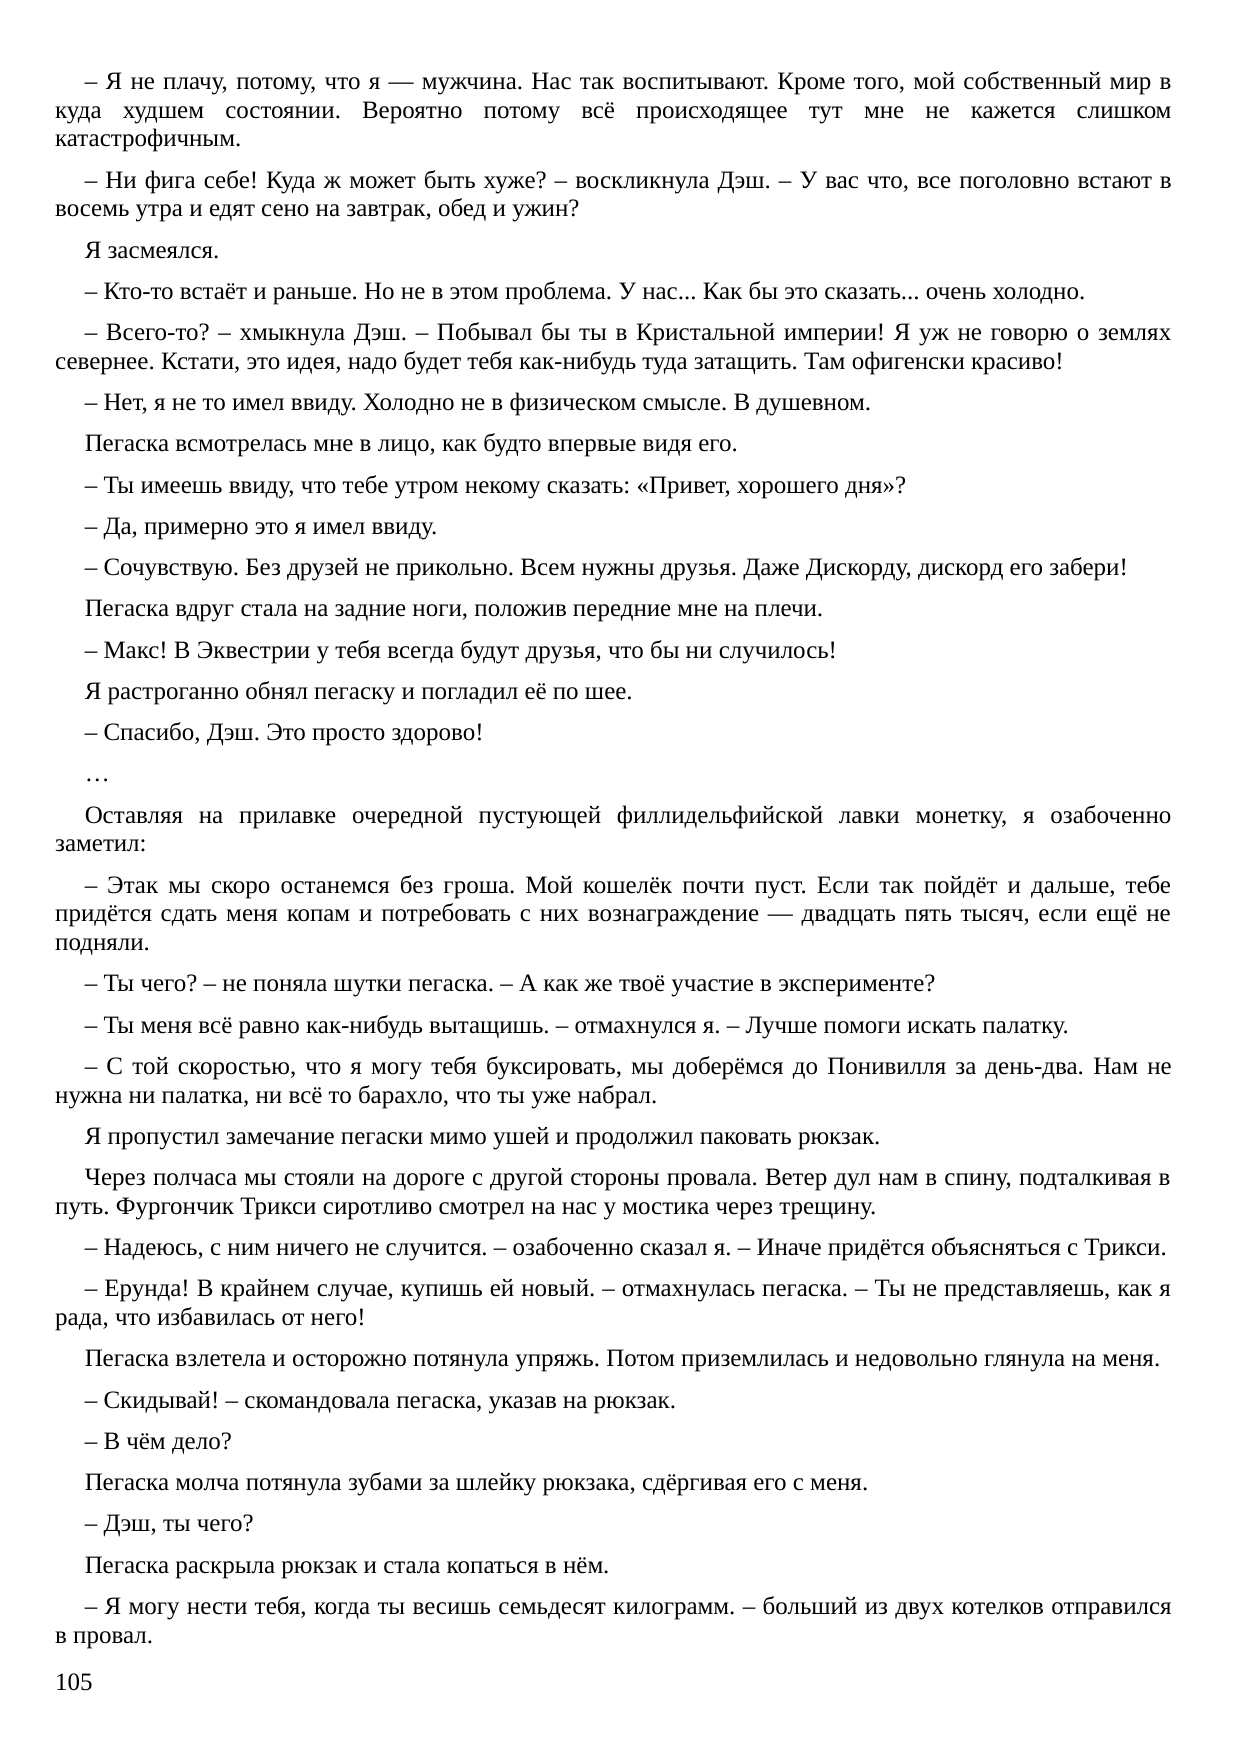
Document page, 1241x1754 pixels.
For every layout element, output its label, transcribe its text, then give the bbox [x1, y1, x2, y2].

text – Ерунда! В крайнем случае, купишь ей новый. – отмахнулась пегаска. – Ты не представляешь, как я рада, что избавилась от него! [55, 1273, 1173, 1331]
text – Кто-то встаёт и раньше. Но не в этом проблема. У нас... Как бы это сказать... очень холодно. [55, 276, 1173, 305]
text – Этак мы скоро останемся без гроша. Мой кошелёк почти пуст. Если так пойдёт и дальше, тебе придётся сдать меня копам и потребовать с них вознаграждение — двадцать пять тысяч, если ещё не подняли. [55, 870, 1173, 956]
text Пегаска раскрыла рюкзак и стала копаться в нём. [55, 1550, 1173, 1578]
text – Я могу нести тебя, когда ты весишь семьдесят килограмм. – больший из двух котелков отправился в провал. [55, 1591, 1173, 1648]
text – С той скоростью, что я могу тебя буксировать, мы доберёмся до Понивилля за день-два. Нам не нужна ни палатка, ни всё то барахло, что ты уже набрал. [55, 1051, 1173, 1108]
text Я пропустил замечание пегаски мимо ушей и продолжил паковать рюкзак. [55, 1121, 1173, 1150]
text … [55, 758, 1173, 787]
text Оставляя на прилавке очередной пустующей филлидельфийской лавки монетку, я озабоченно заметил: [55, 800, 1173, 857]
text – Макс! В Эквестрии у тебя всегда будут друзья, что бы ни случилось! [55, 635, 1173, 663]
text – Я не плачу, потому, что я — мужчина. Нас так воспитывают. Кроме того, мой собственный мир в куда худшем состоянии. Вероятно потому всё происходящее тут мне не кажется слишком катастрофичным. [55, 66, 1173, 152]
text Я растроганно обнял пегаску и погладил её по шее. [55, 676, 1173, 705]
text – Ни фига себе! Куда ж может быть хуже? – воскликнула Дэш. – У вас что, все поголовно встают в восемь утра и едят сено на завтрак, обед и ужин? [55, 165, 1173, 222]
text – Ты имеешь ввиду, что тебе утром некому сказать: «Привет, хорошего дня»? [55, 470, 1173, 498]
text Пегаска молча потянула зубами за шлейку рюкзака, сдёргивая его с меня. [55, 1467, 1173, 1496]
text Через полчаса мы стояли на дороге с другой стороны провала. Ветер дул нам в спину, подталкивая в путь. Фургончик Трикси сиротливо смотрел на нас у мостика через трещину. [55, 1162, 1173, 1220]
text – Дэш, ты чего? [55, 1508, 1173, 1537]
text Пегаска вдруг стала на задние ноги, положив передние мне на плечи. [55, 593, 1173, 622]
text – Спасибо, Дэш. Это просто здорово! [55, 717, 1173, 746]
text – Да, примерно это я имел ввиду. [55, 511, 1173, 540]
text – Скидывай! – скомандовала пегаска, указав на рюкзак. [55, 1385, 1173, 1413]
text – Ты меня всё равно как-нибудь вытащишь. – отмахнулся я. – Лучше помоги искать палатку. [55, 1010, 1173, 1038]
text – В чём дело? [55, 1426, 1173, 1455]
text – Надеюсь, с ним ничего не случится. – озабоченно сказал я. – Иначе придётся объясняться с Трикси. [55, 1232, 1173, 1261]
text – Ты чего? – не поняла шутки пегаска. – А как же твоё участие в эксперименте? [55, 968, 1173, 997]
text Я засмеялся. [55, 235, 1173, 263]
text Пегаска всмотрелась мне в лицо, как будто впервые видя его. [55, 428, 1173, 457]
text – Сочувствую. Без друзей не прикольно. Всем нужны друзья. Даже Дискорду, дискорд его забери! [55, 552, 1173, 581]
text – Всего-то? – хмыкнула Дэш. – Побывал бы ты в Кристальной империи! Я уж не говорю о землях севернее. Кстати, это идея, надо будет тебя как-нибудь туда затащить. Там офигенски красиво! [55, 317, 1173, 375]
text – Нет, я не то имел ввиду. Холодно не в физическом смысле. В душевном. [55, 387, 1173, 416]
text Пегаска взлетела и осторожно потянула упряжь. Потом приземлилась и недовольно глянула на меня. [55, 1343, 1173, 1372]
